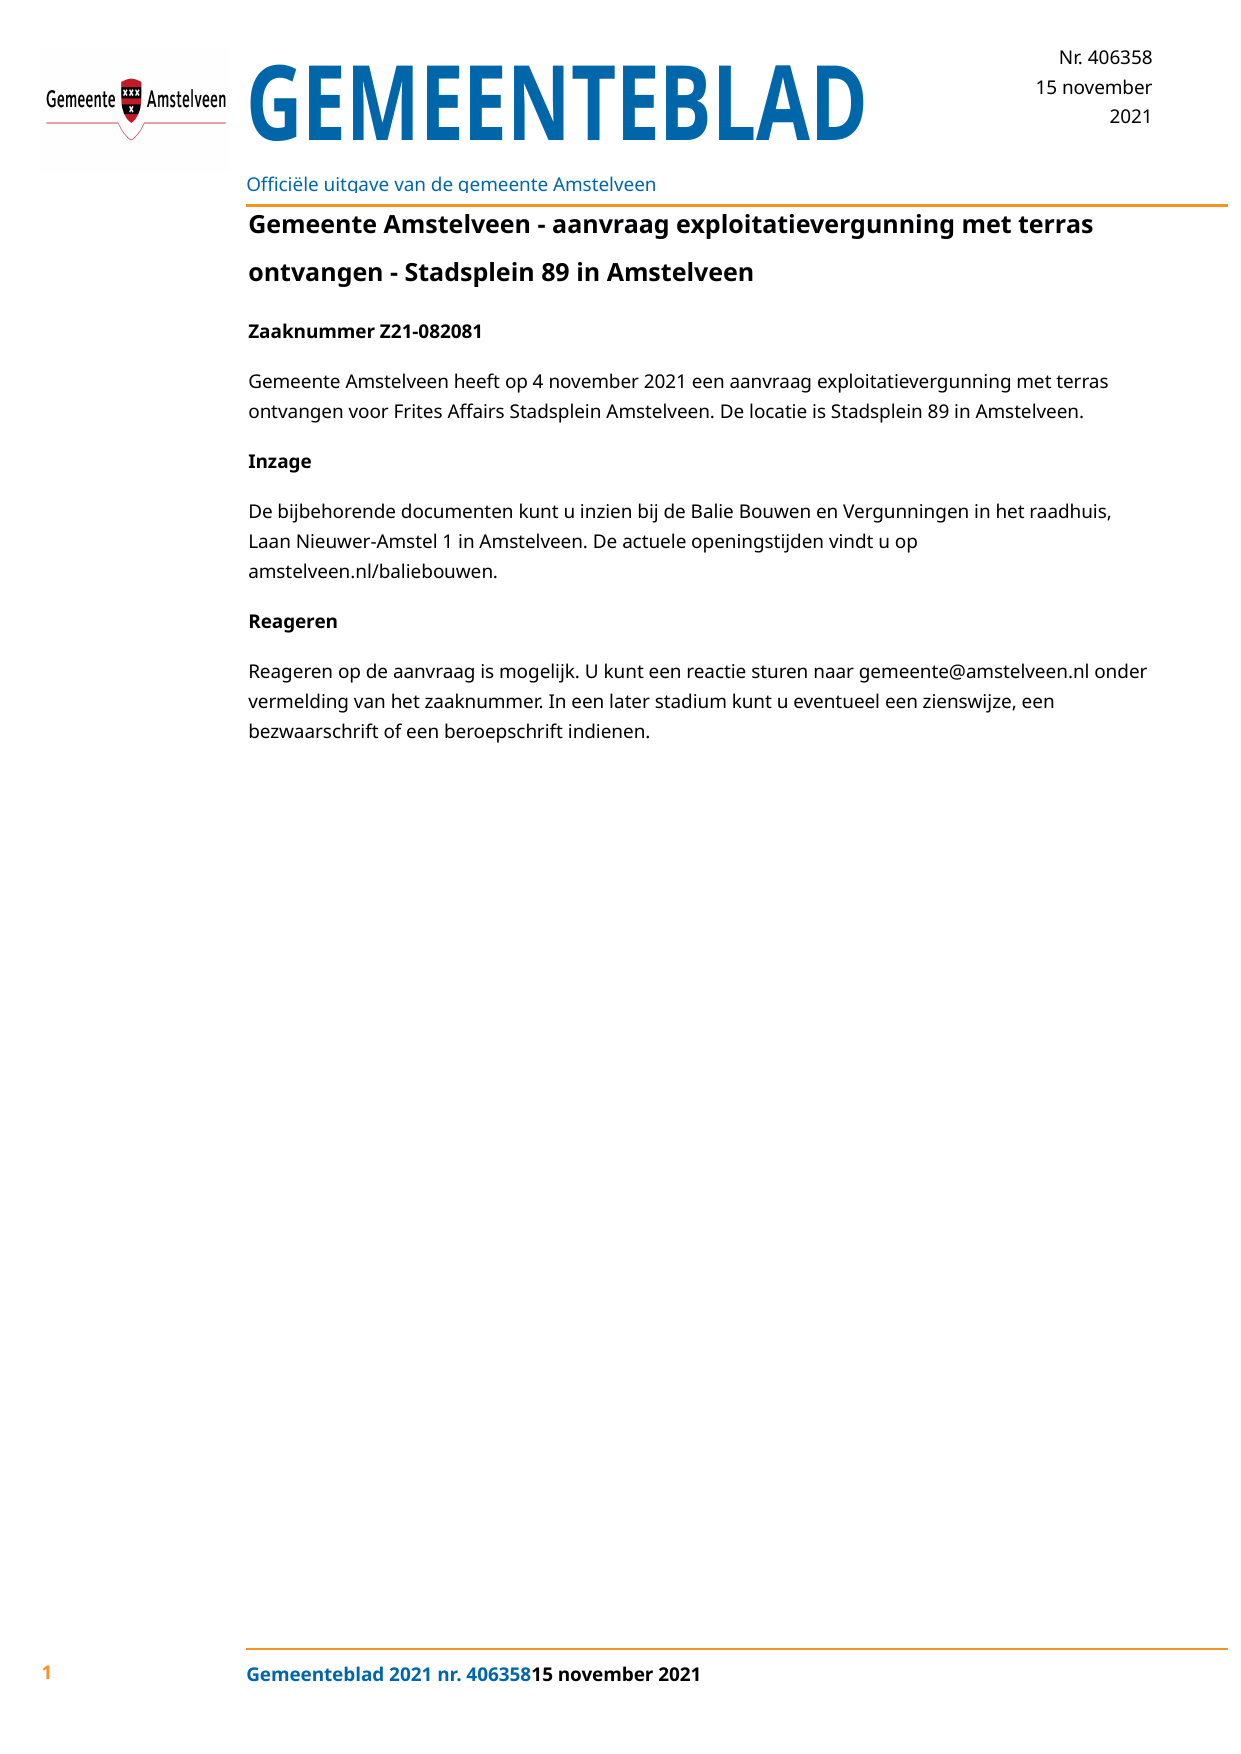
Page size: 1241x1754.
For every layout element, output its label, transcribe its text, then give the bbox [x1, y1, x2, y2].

text De bijbehorende documenten kunt u inzien bij de Balie Bouwen en Vergunningen in het raadhuis, Laan Nieuwer-Amstel 1 in Amstelveen. De actuele openingstijden vindt u op amstelveen.nl/baliebouwen. [248, 499, 1152, 584]
text Zaaknummer Z21-082081 [248, 318, 1152, 344]
text Reageren [248, 608, 1152, 634]
text Gemeente Amstelveen - aanvraag exploitatievergunning met terras ontvangen - Stadsplein 89 in Amstelveen [248, 207, 1152, 288]
text Reageren op de aanvraag is mogelijk. U kunt een reactie sturen naar gemeente@amstelveen.nl onder vermelding van het zaaknummer. In een later stadium kunt u eventueel een zienswijze, een bezwaarschrift of een beroepschrift indienen. [248, 659, 1152, 744]
picture [41, 47, 231, 172]
text Inzage [248, 448, 1152, 474]
text Gemeente Amstelveen heeft op 4 november 2021 een aanvraag exploitatievergunning met terras ontvangen voor Frites Affairs Stadsplein Amstelveen. De locatie is Stadsplein 89 in Amstelveen. [248, 368, 1152, 424]
